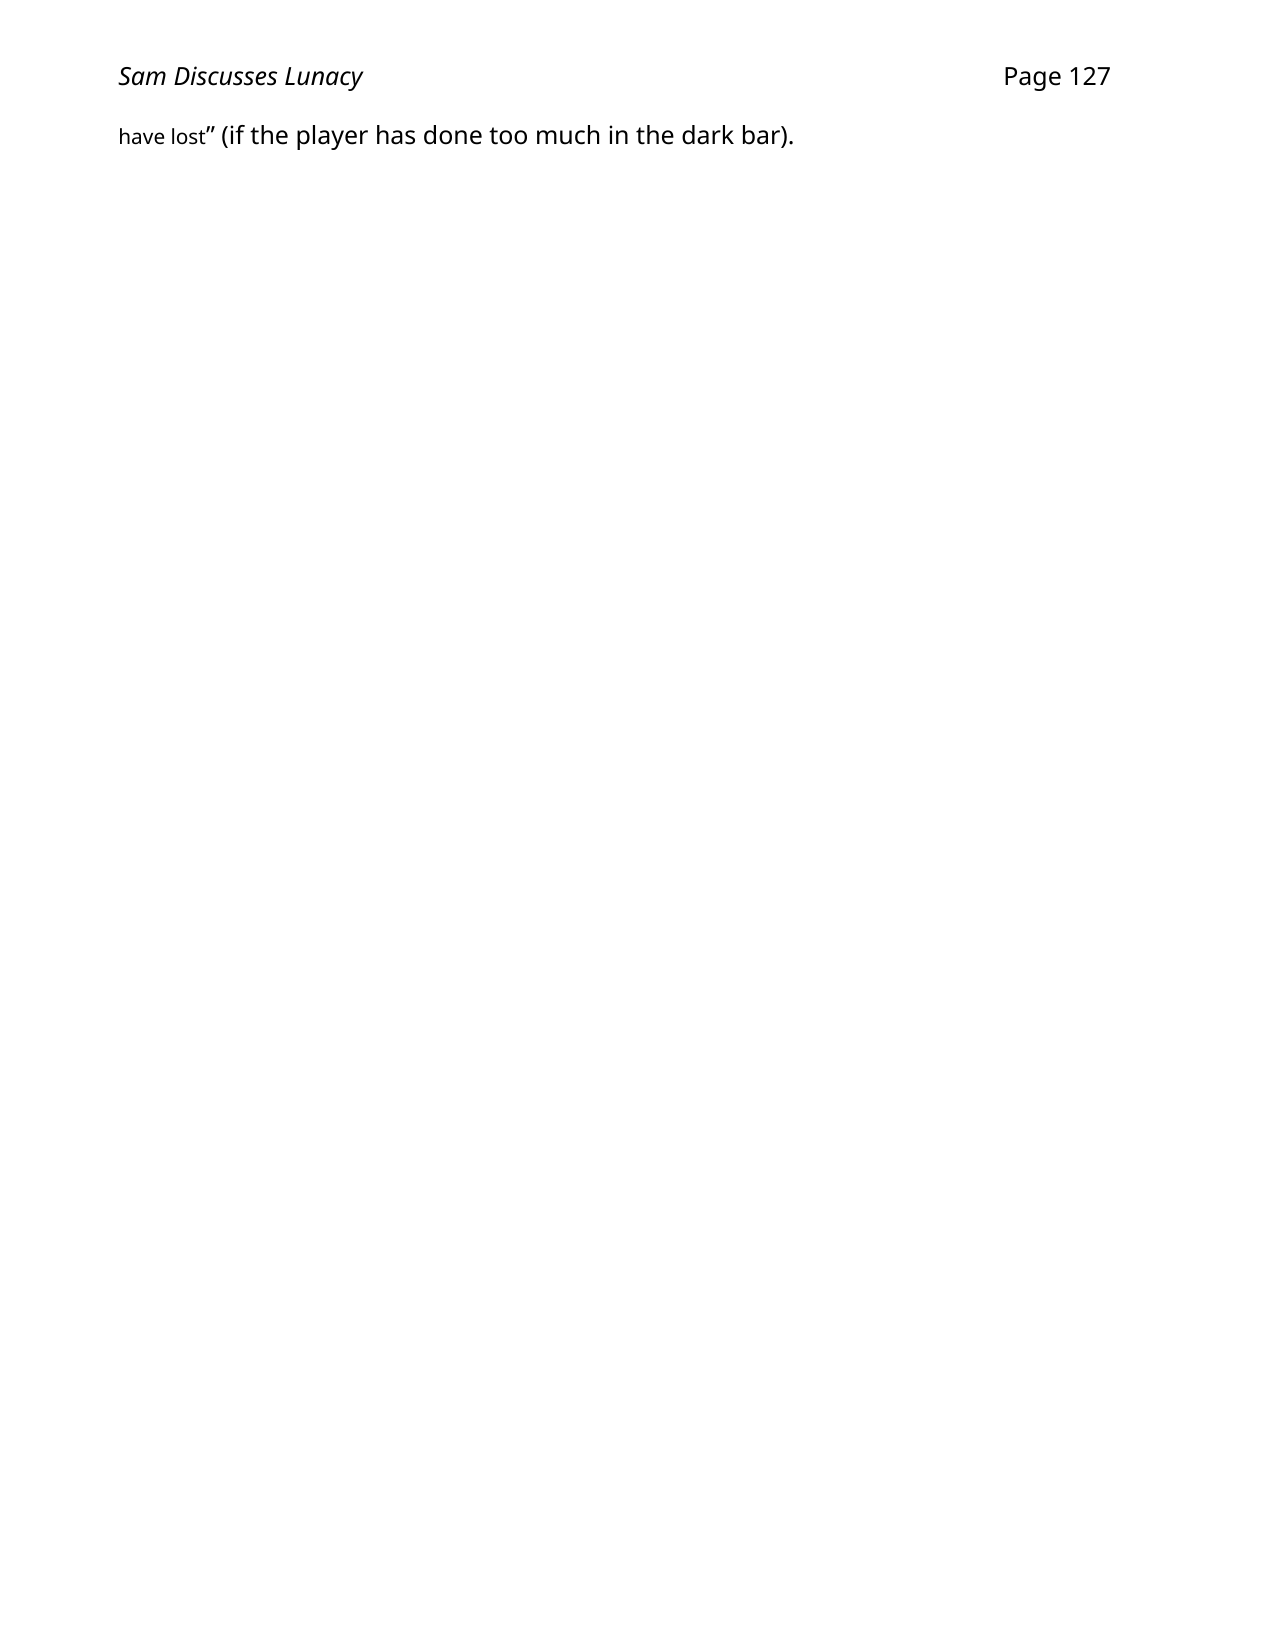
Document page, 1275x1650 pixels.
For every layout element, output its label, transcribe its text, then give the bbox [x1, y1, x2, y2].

text have lost” (if the player has done too much in the dark bar). [118, 118, 1157, 152]
